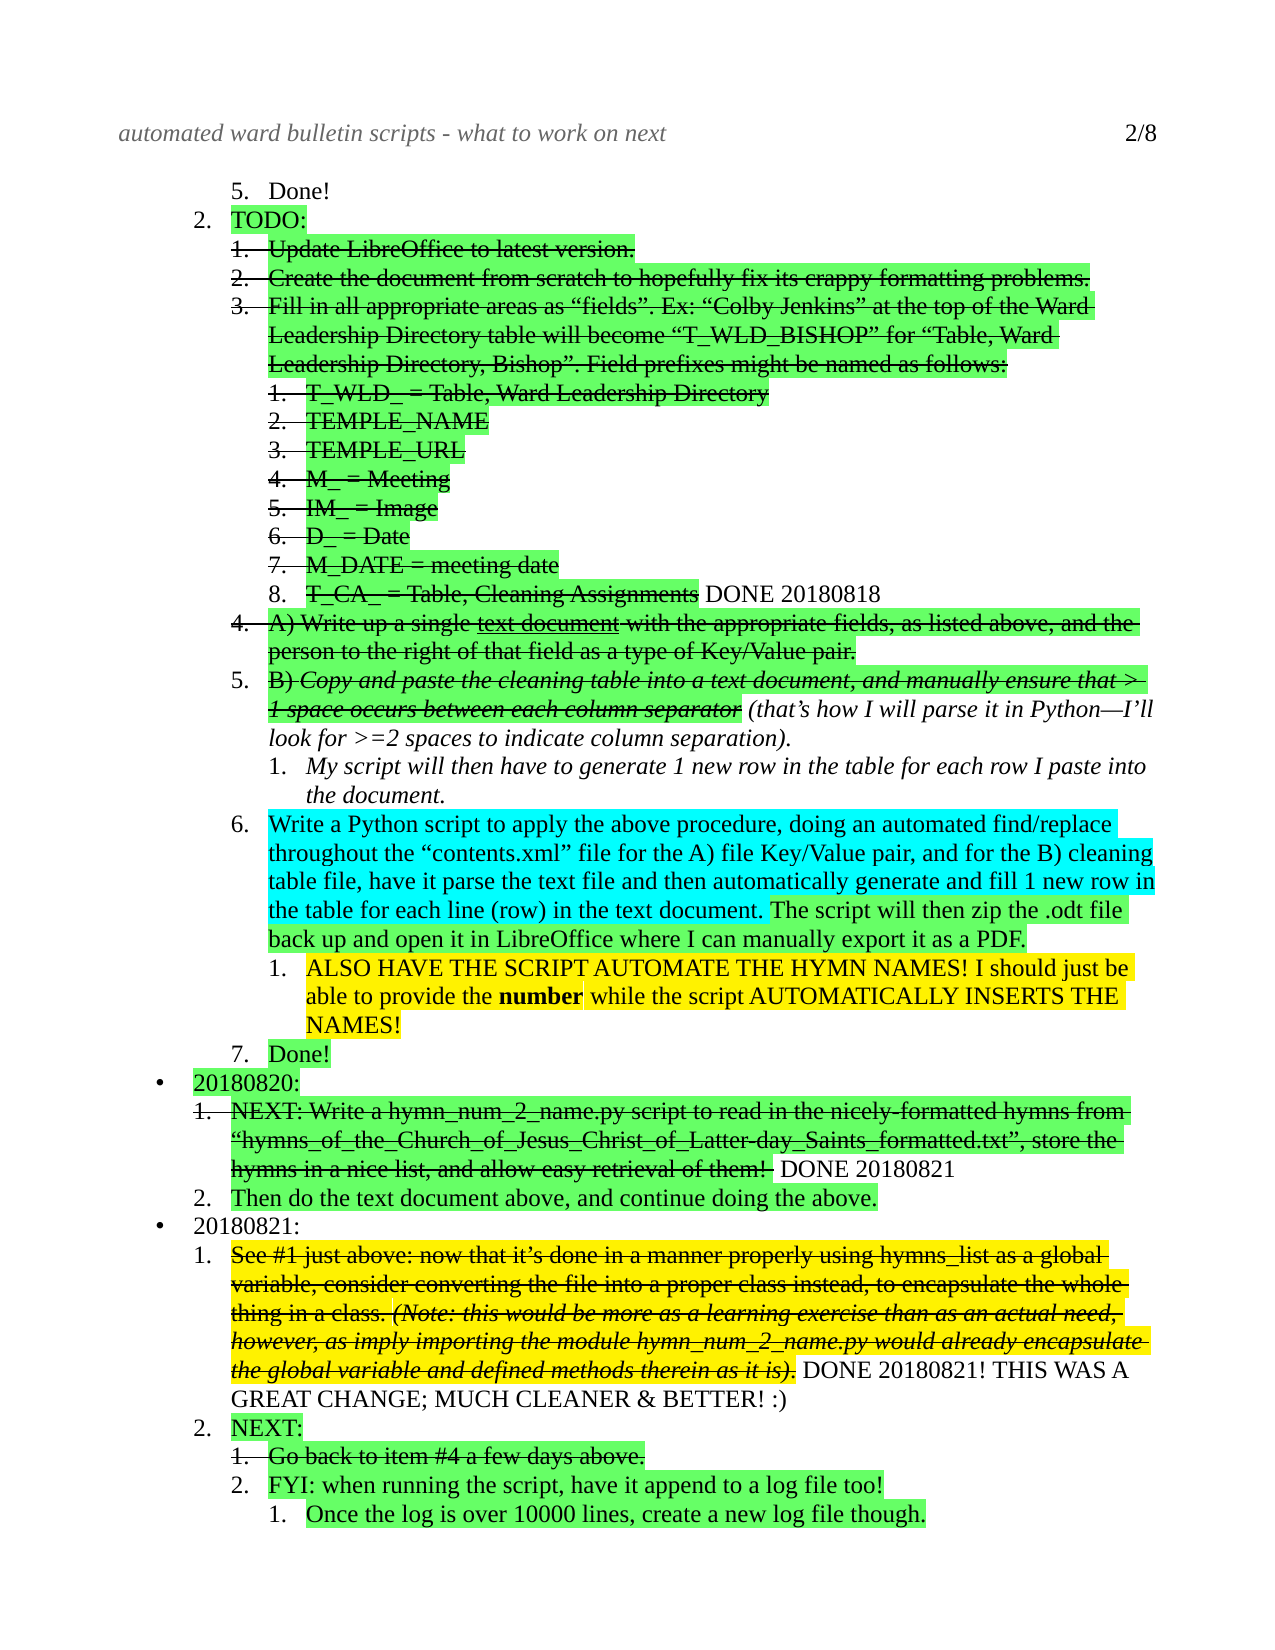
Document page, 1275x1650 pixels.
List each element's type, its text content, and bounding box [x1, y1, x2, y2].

list 20180821: [156, 1211, 1157, 1240]
list Done! [231, 1039, 1157, 1068]
list M_ = Meeting [268, 464, 1157, 493]
list FYI: when running the script, have it append to a log file too! [231, 1470, 1157, 1499]
list T_CA_ = Table, Cleaning Assignments DONE 20180818 [268, 579, 1157, 608]
list See #1 just above: now that it’s done in a manner properly using hymns_list as a global variable, consider converting the file into a proper class instead, to encapsulate the whole thing in a class. (Note: this would be more as a learning exercise than as an actual need, however, as imply importing the module hymn_num_2_name.py would already encapsulate the global variable and defined methods therein as it is). DONE 20180821! THIS WAS A GREAT CHANGE; MUCH CLEANER & BETTER! :) [193, 1240, 1157, 1413]
list NEXT: [193, 1413, 1157, 1441]
list Done! [231, 176, 1157, 205]
list T_WLD_ = Table, Ward Leadership Directory [268, 378, 1157, 406]
list D_ = Date [268, 521, 1157, 550]
list Then do the text document above, and continue doing the above. [193, 1183, 1157, 1211]
list Go back to item #4 a few days above. [231, 1441, 1157, 1470]
list My script will then have to generate 1 new row in the table for each row I paste into the document. [268, 751, 1157, 809]
list A) Write up a single text document with the appropriate fields, as listed above, and the person to the right of that field as a type of Key/Value pair. [231, 608, 1157, 665]
list ALSO HAVE THE SCRIPT AUTOMATE THE HYMN NAMES! I should just be able to provide the number while the script AUTOMATICALLY INSERTS THE NAMES! [268, 953, 1157, 1039]
list Create the document from scratch to hopefully fix its crappy formatting problems. [231, 263, 1157, 291]
list B) Copy and paste the cleaning table into a text document, and manually ensure that > 1 space occurs between each column separator (that’s how I will parse it in Python—I’ll look for >=2 spaces to indicate column separation). [231, 665, 1157, 751]
list TEMPLE_URL [268, 435, 1157, 464]
list Once the log is over 10000 lines, create a new log file though. [268, 1499, 1157, 1528]
list NEXT: Write a hymn_num_2_name.py script to read in the nicely-formatted hymns from “hymns_of_the_Church_of_Jesus_Christ_of_Latter-day_Saints_formatted.txt”, store the hymns in a nice list, and allow easy retrieval of them! DONE 20180821 [193, 1096, 1157, 1183]
list Write a Python script to apply the above procedure, doing an automated find/replace throughout the “contents.xml” file for the A) file Key/Value pair, and for the B) cleaning table file, have it parse the text file and then automatically generate and fill 1 new row in the table for each line (row) in the text document. The script will then zip the .odt file back up and open it in LibreOffice where I can manually export it as a PDF. [231, 809, 1157, 953]
list IM_ = Image [268, 493, 1157, 521]
list 20180820: [156, 1068, 1157, 1096]
list Fill in all appropriate areas as “fields”. Ex: “Colby Jenkins” at the top of the Ward Leadership Directory table will become “T_WLD_BISHOP” for “Table, Ward Leadership Directory, Bishop”. Field prefixes might be named as follows: [231, 291, 1157, 378]
list M_DATE = meeting date [268, 550, 1157, 579]
list Update LibreOffice to latest version. [231, 234, 1157, 263]
list TODO: [193, 205, 1157, 234]
list TEMPLE_NAME [268, 406, 1157, 435]
